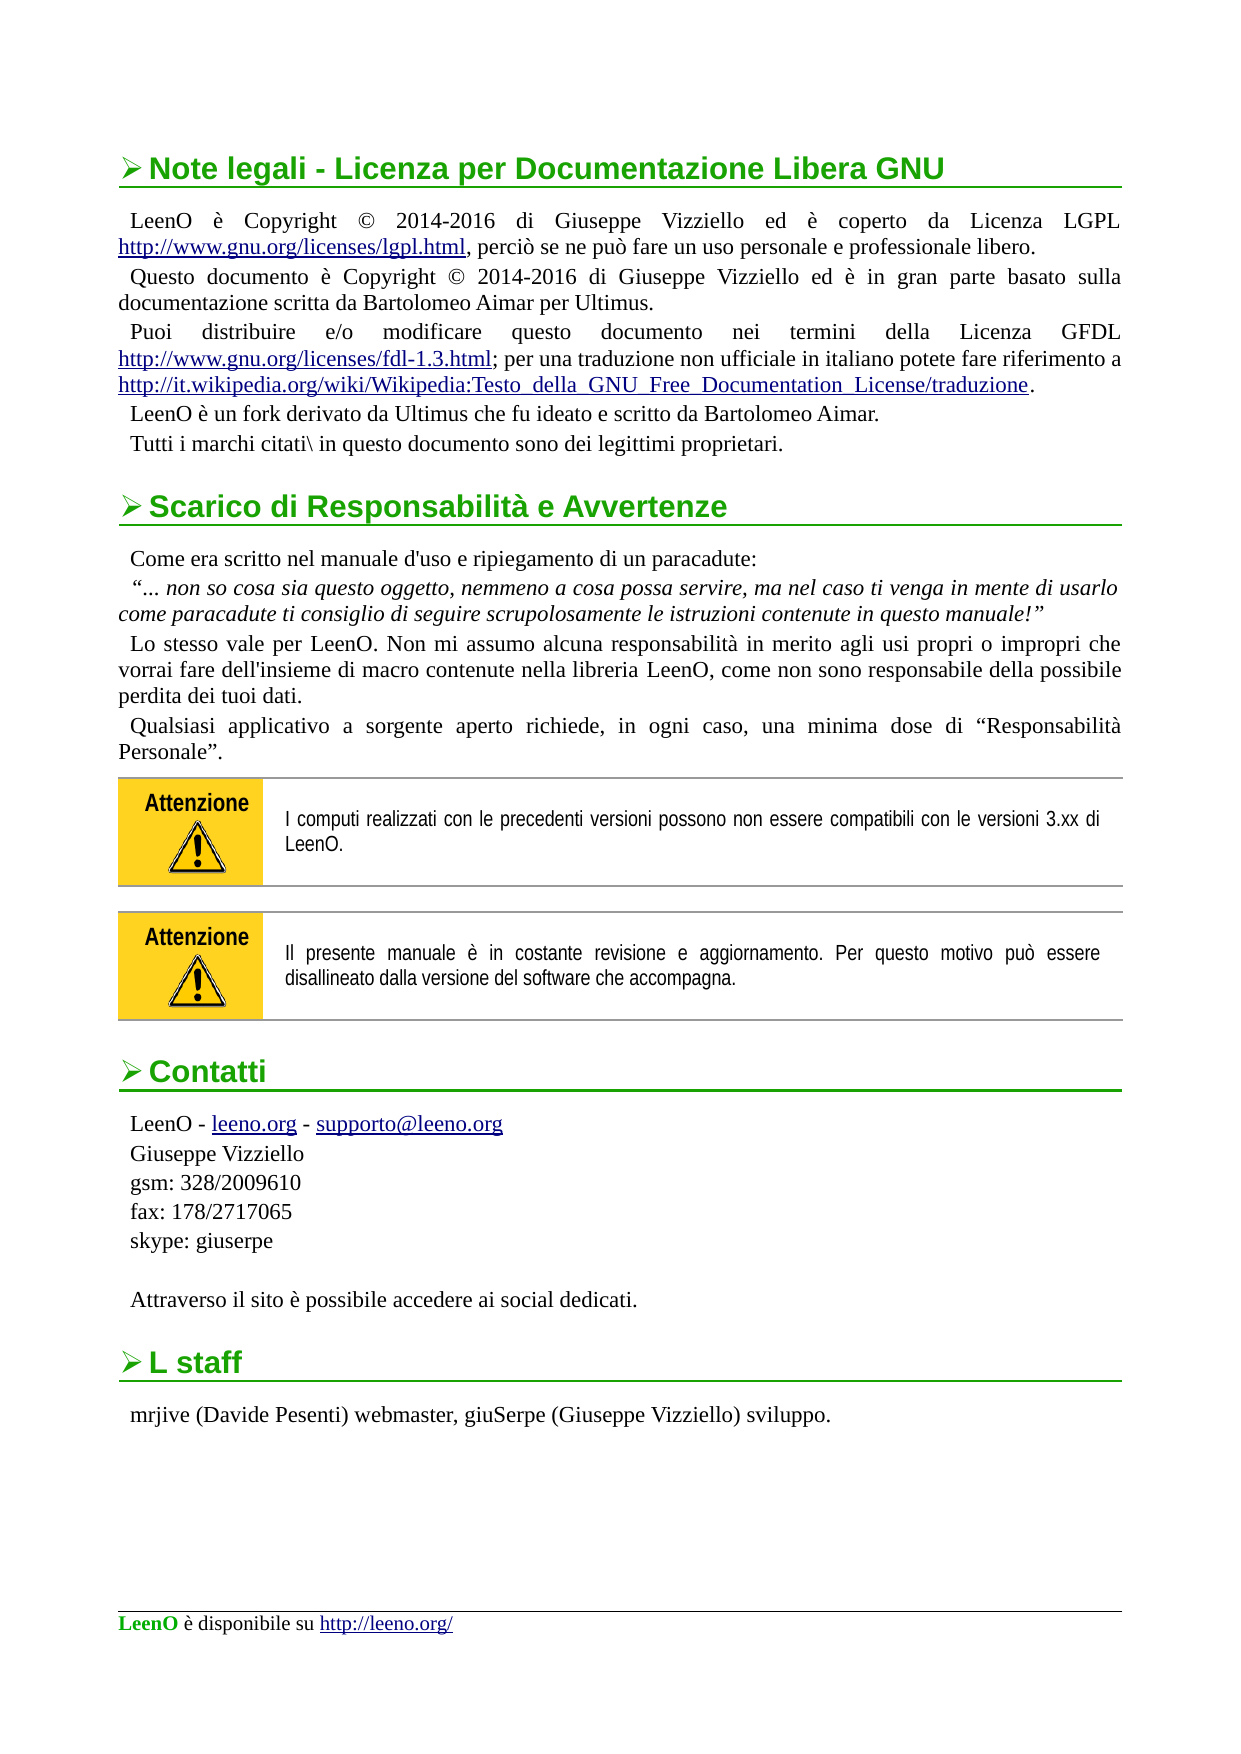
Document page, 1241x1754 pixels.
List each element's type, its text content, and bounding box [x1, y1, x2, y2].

text mrjive (Davide Pesenti) webmaster, giuSerpe (Giuseppe Vizziello) sviluppo. [118, 1401, 1122, 1428]
text Qualsiasi applicativo a sorgente aperto richiede, in ogni caso, una minima dose di “Responsabilità Personale”. [118, 712, 1122, 764]
text gsm: 328/2009610 [118, 1169, 1122, 1195]
text Questo documento è Copyright © 2014-2016 di Giuseppe Vizziello ed è in gran parte basato sulla documentazione scritta da Bartolomeo Aimar per Ultimus. [118, 263, 1122, 315]
text LeenO è Copyright © 2014-2016 di Giuseppe Vizziello ed è coperto da Licenza LGPL http://www.gnu.org/licenses/lgpl.html, perciò se ne può fare un uso personale e professionale libero. [118, 207, 1122, 260]
text Come era scritto nel manuale d'uso e ripiegamento di un paracadute: [118, 545, 1122, 571]
text LeenO - leeno.org - supporto@leeno.org [118, 1110, 1122, 1137]
text LeenO è un fork derivato da Ultimus che fu ideato e scritto da Bartolomeo Aimar. [118, 400, 1122, 427]
text fax: 178/2717065 [118, 1198, 1122, 1224]
table_header Il presente manuale è in costante revisione e aggiornamento. Per questo motivo può essere disallineato dalla versione del software che accompagna. [264, 913, 1122, 1019]
picture [164, 950, 229, 1011]
text Giuseppe Vizziello [118, 1140, 1122, 1166]
text “... non so cosa sia questo oggetto, nemmeno a cosa possa servire, ma nel caso ti venga in mente di usarlo come paracadute ti consiglio di seguire scrupolosamente le istruzioni contenute in questo manuale!” [118, 574, 1122, 627]
text Puoi distribuire e/o modificare questo documento nei termini della Licenza GFDL http://www.gnu.org/licenses/fdl-1.3.html; per una traduzione non ufficiale in italiano potete fare riferimento a http://it.wikipedia.org/wiki/Wikipedia:Testo_della_GNU_Free_Documentation_License/traduzione. [118, 318, 1122, 397]
table_header I computi realizzati con le precedenti versioni possono non essere compatibili con le versioni 3.xx di LeenO. [264, 779, 1122, 885]
subtitle Contatti [119, 1053, 1122, 1089]
subtitle Note legali - Licenza per Documentazione Libera GNU [119, 150, 1122, 186]
subtitle L staff [119, 1344, 1122, 1380]
subtitle Scarico di Responsabilità e Avvertenze [119, 488, 1122, 524]
text skype: giuserpe [118, 1227, 1122, 1254]
table_header Attenzione [118, 913, 263, 1019]
text Lo stesso vale per LeenO. Non mi assumo alcuna responsabilità in merito agli usi propri o impropri che vorrai fare dell'insieme di macro contenute nella libreria LeenO, come non sono responsabile della possibile perdita dei tuoi dati. [118, 630, 1122, 709]
text Attraverso il sito è possibile accedere ai social dedicati. [118, 1286, 1122, 1312]
picture [164, 816, 229, 877]
text Tutti i marchi citati\ in questo documento sono dei legittimi proprietari. [118, 429, 1122, 456]
table_header Attenzione [118, 779, 263, 885]
